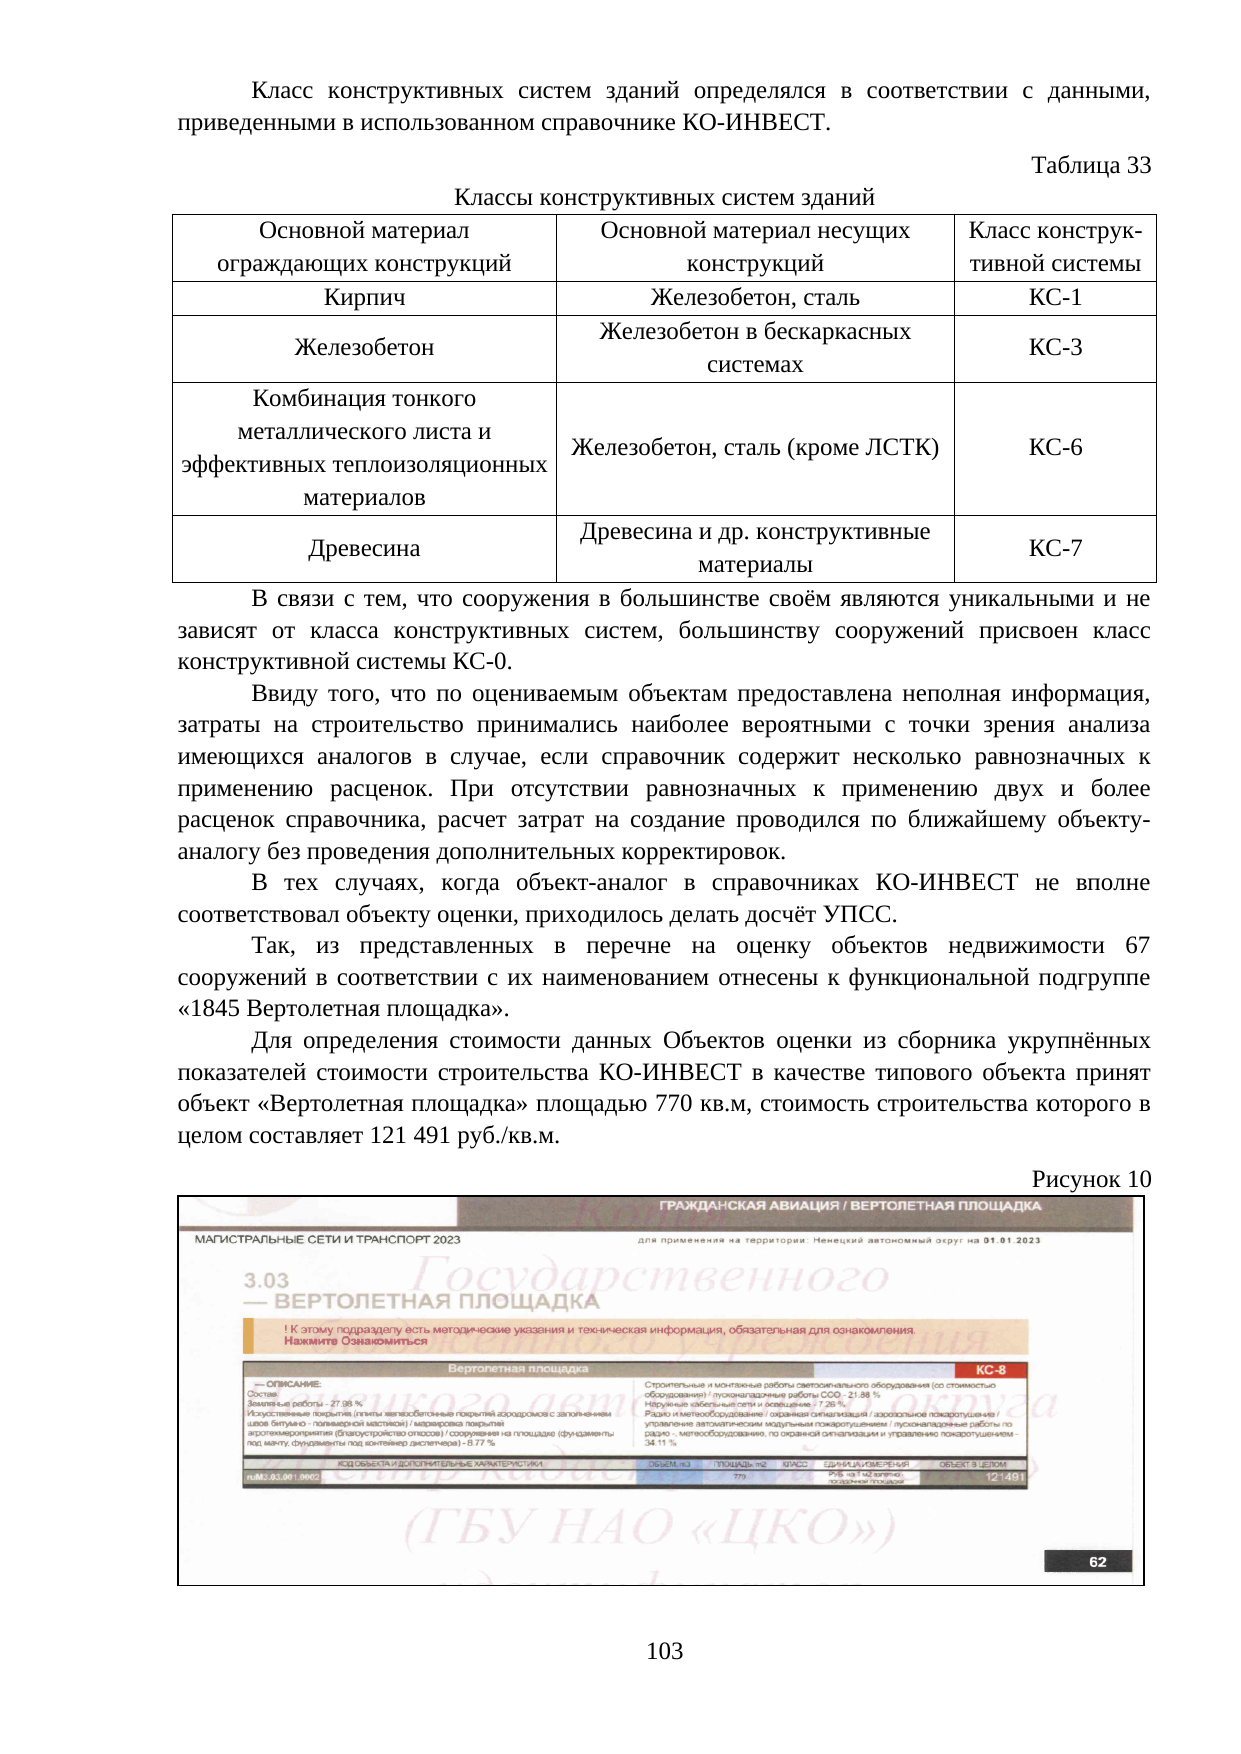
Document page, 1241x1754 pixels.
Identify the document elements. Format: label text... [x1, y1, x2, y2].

table_header Основной материал ограждающих конструкций [173, 215, 556, 281]
table_cell Кирпич [173, 282, 556, 315]
table_cell Древесина [173, 516, 556, 582]
table_cell Железобетон, сталь [557, 282, 954, 315]
text Так, из представленных в перечне на оценку объектов недвижимости 67 сооружений в соответствии с их наименованием отнесены к функциональной подгруппе «1845 Вертолетная площадка». [177, 930, 1152, 1022]
text Для определения стоимости данных Объектов оценки из сборника укрупнённых показателей стоимости строительства КО-ИНВЕСТ в качестве типового объекта принят объект «Вертолетная площадка» площадью 770 кв.м, стоимость строительства которого в целом составляет 121 491 руб./кв.м. [177, 1025, 1152, 1148]
text Ввиду того, что по оцениваемым объектам предоставлена неполная информация, затраты на строительство принимались наиболее вероятными с точки зрения анализа имеющихся аналогов в случае, если справочник содержит несколько равнозначных к применению расценок. При отсутствии равнозначных к применению двух и более расценок справочника, расчет затрат на создание проводился по ближайшему объекту-аналогу без проведения дополнительных корректировок. [177, 678, 1152, 864]
table_cell КС-1 [955, 282, 1156, 315]
text Таблица 33 [177, 151, 1152, 179]
table_cell КС-3 [955, 316, 1156, 382]
text Классы конструктивных систем зданий [177, 182, 1152, 211]
table_cell Железобетон, сталь (кроме ЛСТК) [557, 383, 954, 515]
table_cell Железобетон [173, 316, 556, 382]
text Класс конструктивных систем зданий определялся в соответствии с данными, приведенными в использованном справочнике КО-ИНВЕСТ. [177, 75, 1152, 135]
table_cell КС-6 [955, 383, 1156, 515]
text В тех случаях, когда объект-аналог в справочниках КО-ИНВЕСТ не вполне соответствовал объекту оценки, приходилось делать досчёт УПСС. [177, 867, 1152, 928]
table_header Основной материал несущих конструкций [557, 215, 954, 281]
table_cell Железобетон в бескаркасных системах [557, 316, 954, 382]
table_cell Комбинация тонкого металлического листа и эффективных теплоизоляционных материалов [173, 383, 556, 515]
text В связи с тем, что сооружения в большинстве своём являются уникальными и не зависят от класса конструктивных систем, большинству сооружений присвоен класс конструктивной системы КС-0. [177, 583, 1152, 675]
table_cell КС-7 [955, 516, 1156, 582]
text Рисунок 10 [177, 1164, 1152, 1193]
table_header Класс конструк-тивной системы [955, 215, 1156, 281]
table_cell Древесина и др. конструктивные материалы [557, 516, 954, 582]
